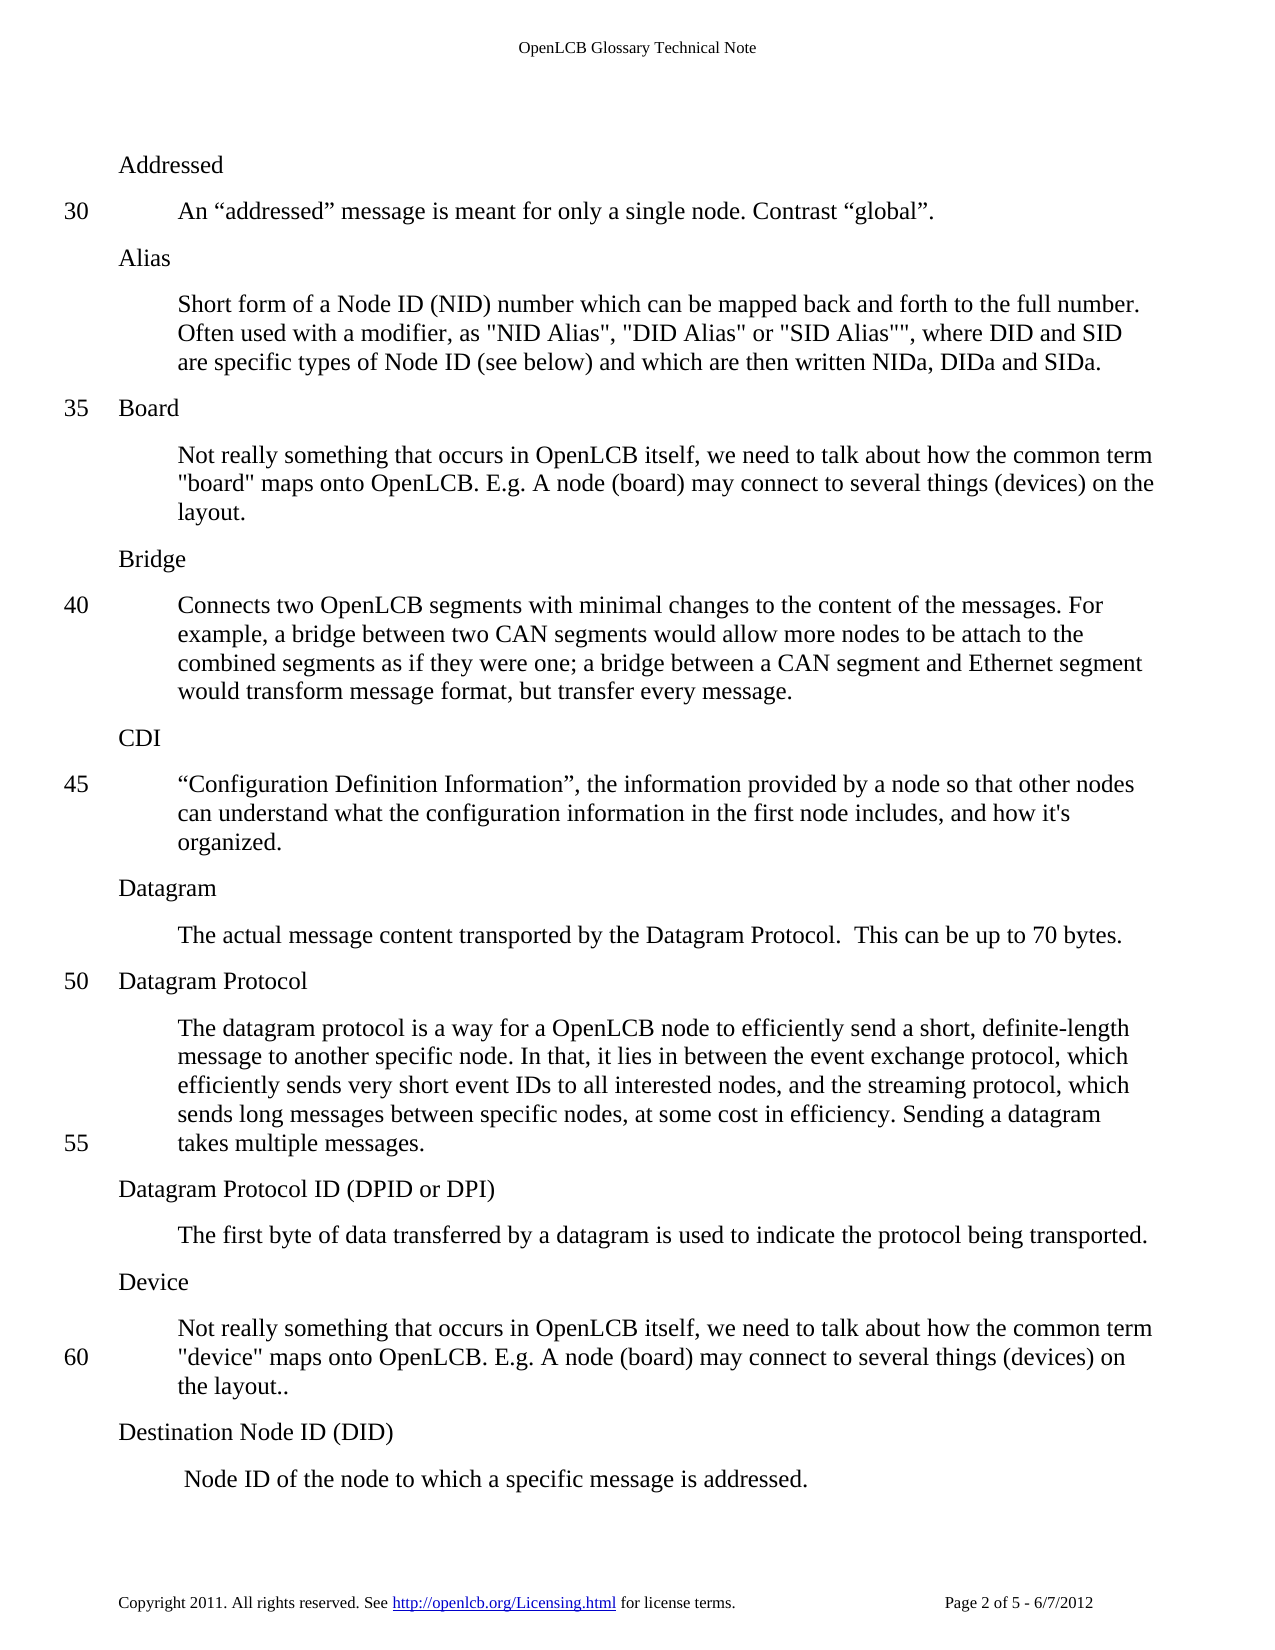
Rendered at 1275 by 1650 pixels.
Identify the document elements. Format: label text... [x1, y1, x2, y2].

list An “addressed” message is meant for only a single node. Contrast “global”. [177, 196, 1157, 225]
list Not really something that occurs in OpenLCB itself, we need to talk about how the common term "device" maps onto OpenLCB. E.g. A node (board) may connect to several things (devices) on the layout.. [177, 1313, 1157, 1400]
list Not really something that occurs in OpenLCB itself, we need to talk about how the common term "board" maps onto OpenLCB. E.g. A node (board) may connect to several things (devices) on the layout. [177, 440, 1157, 526]
subtitle CDI [118, 723, 1157, 752]
subtitle Datagram [118, 873, 1157, 902]
list “Configuration Definition Information”, the information provided by a node so that other nodes can understand what the configuration information in the first node includes, and how it's organized. [177, 769, 1157, 856]
subtitle Datagram Protocol [118, 966, 1157, 995]
subtitle Bridge [118, 544, 1157, 572]
list The first byte of data transferred by a datagram is used to indicate the protocol being transported. [177, 1221, 1157, 1249]
subtitle Alias [118, 243, 1157, 272]
list The actual message content transported by the Datagram Protocol. This can be up to 70 bytes. [177, 920, 1157, 948]
subtitle Destination Node ID (DID) [118, 1417, 1157, 1446]
list The datagram protocol is a way for a OpenLCB node to efficiently send a short, definite-length message to another specific node. In that, it lies in between the event exchange protocol, which efficiently sends very short event IDs to all interested nodes, and the streaming protocol, which sends long messages between specific nodes, at some cost in efficiency. Sending a datagram takes multiple messages. [177, 1013, 1157, 1156]
list Datagram Protocol ID (DPID or DPI) [118, 1174, 1157, 1203]
subtitle Board [118, 393, 1157, 422]
list Short form of a Node ID (NID) number which can be mapped back and forth to the full number. Often used with a modifier, as "NID Alias", "DID Alias" or "SID Alias"", where DID and SID are specific types of Node ID (see below) and which are then written NIDa, DIDa and SIDa. [177, 289, 1157, 376]
subtitle Device [118, 1267, 1157, 1296]
subtitle Addressed [118, 150, 1157, 179]
list Node ID of the node to which a specific message is addressed. [177, 1464, 1157, 1493]
list Connects two OpenLCB segments with minimal changes to the content of the messages. For example, a bridge between two CAN segments would allow more nodes to be attach to the combined segments as if they were one; a bridge between a CAN segment and Ethernet segment would transform message format, but transfer every message. [177, 590, 1157, 705]
